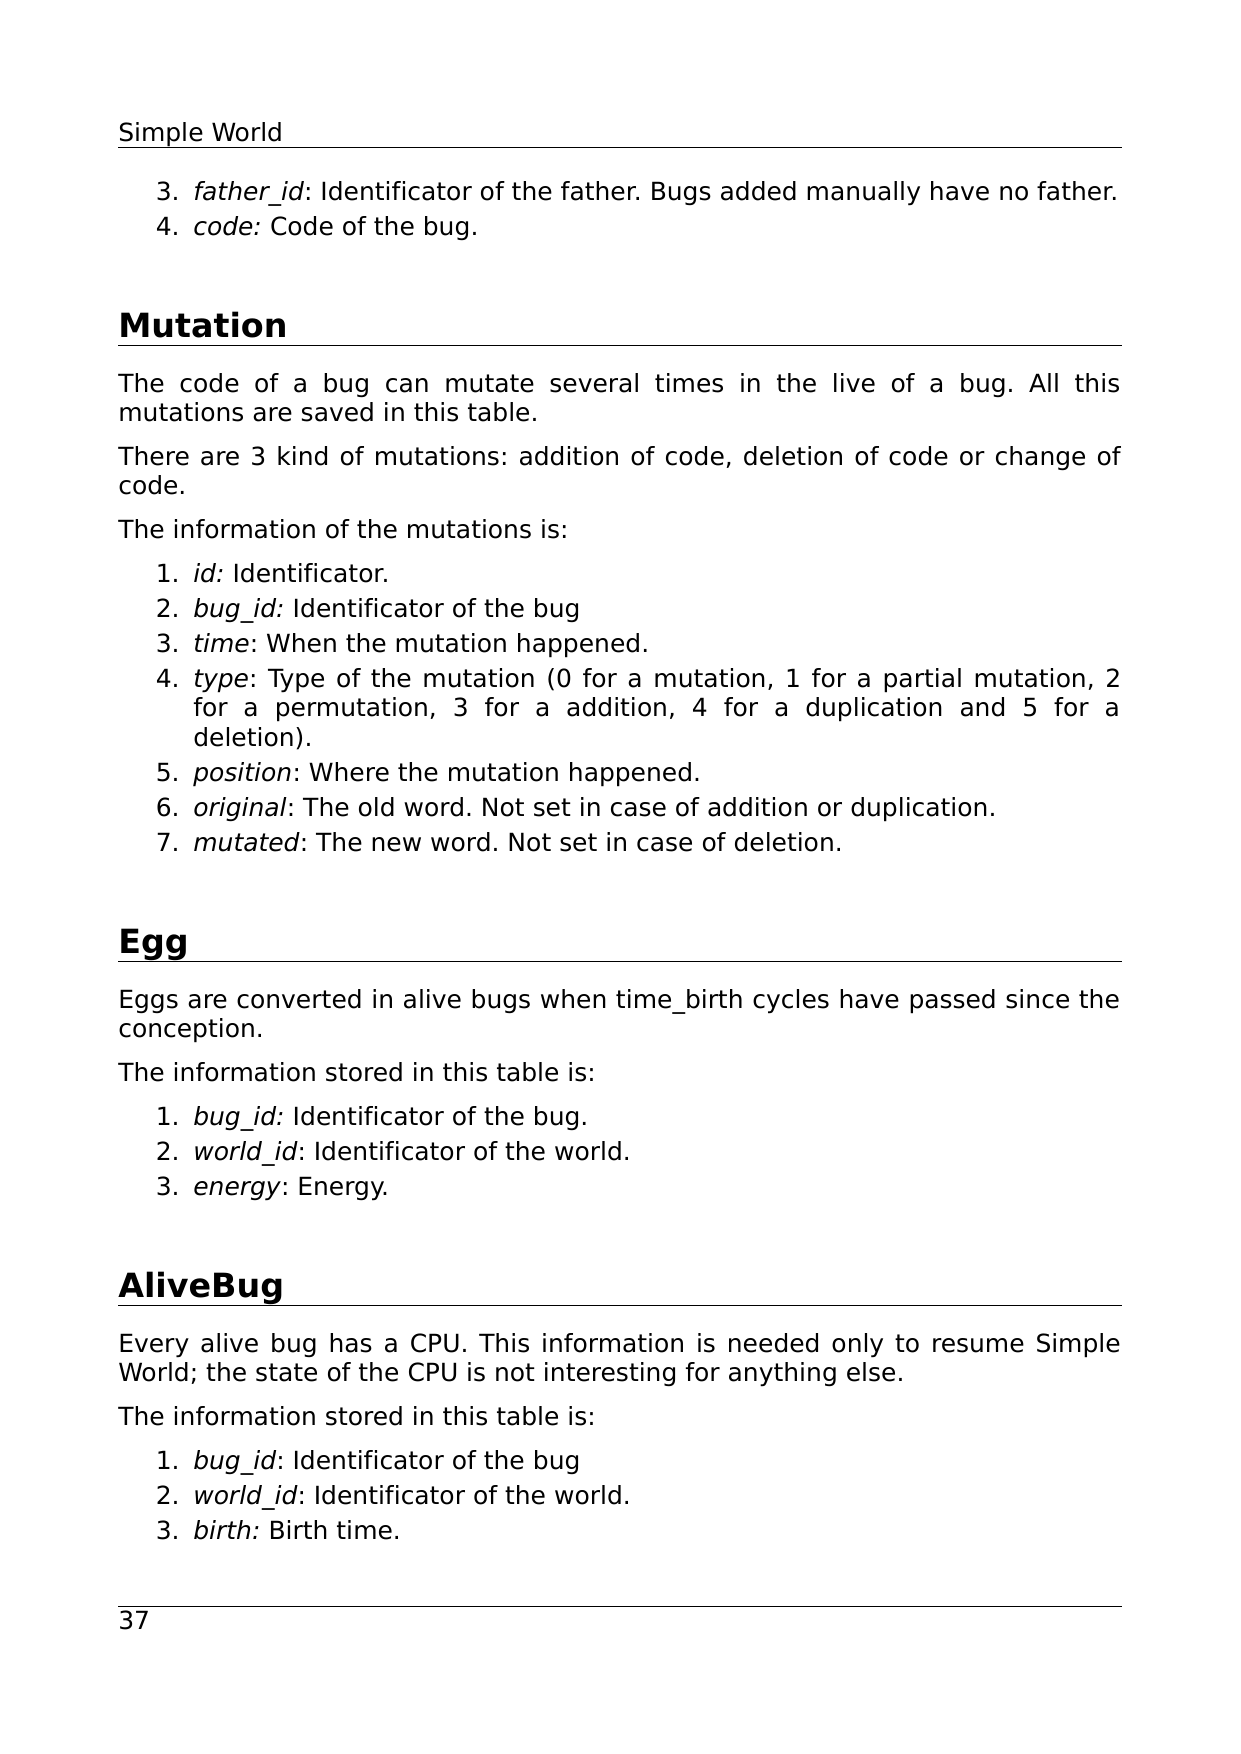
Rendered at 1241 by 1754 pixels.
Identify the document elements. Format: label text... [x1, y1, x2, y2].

title Mutation [118, 306, 1122, 345]
text The information stored in this table is: [118, 1058, 1122, 1087]
list energy: Energy. [156, 1172, 1122, 1201]
list type: Type of the mutation (0 for a mutation, 1 for a partial mutation, 2 for a permutation, 3 for a addition, 4 for a duplication and 5 for a deletion). [156, 664, 1122, 752]
text Every alive bug has a CPU. This information is needed only to resume Simple World; the state of the CPU is not interesting for anything else. [118, 1329, 1122, 1387]
list father_id: Identificator of the father. Bugs added manually have no father. [156, 177, 1122, 206]
text The code of a bug can mutate several times in the live of a bug. All this mutations are saved in this table. [118, 369, 1122, 427]
text Eggs are converted in alive bugs when time_birth cycles have passed since the conception. [118, 985, 1122, 1043]
list bug_id: Identificator of the bug [156, 1446, 1122, 1475]
list code: Code of the bug. [156, 212, 1122, 241]
list bug_id: Identificator of the bug [156, 594, 1122, 623]
list bug_id: Identificator of the bug. [156, 1102, 1122, 1131]
text The information stored in this table is: [118, 1402, 1122, 1431]
title Egg [118, 922, 1122, 961]
list time: When the mutation happened. [156, 629, 1122, 658]
list world_id: Identificator of the world. [156, 1481, 1122, 1510]
list position: Where the mutation happened. [156, 758, 1122, 787]
text There are 3 kind of mutations: addition of code, deletion of code or change of code. [118, 442, 1122, 500]
list birth: Birth time. [156, 1516, 1122, 1545]
list world_id: Identificator of the world. [156, 1137, 1122, 1166]
list id: Identificator. [156, 559, 1122, 588]
title AliveBug [118, 1266, 1122, 1305]
list original: The old word. Not set in case of addition or duplication. [156, 793, 1122, 822]
text The information of the mutations is: [118, 515, 1122, 544]
list mutated: The new word. Not set in case of deletion. [156, 828, 1122, 857]
